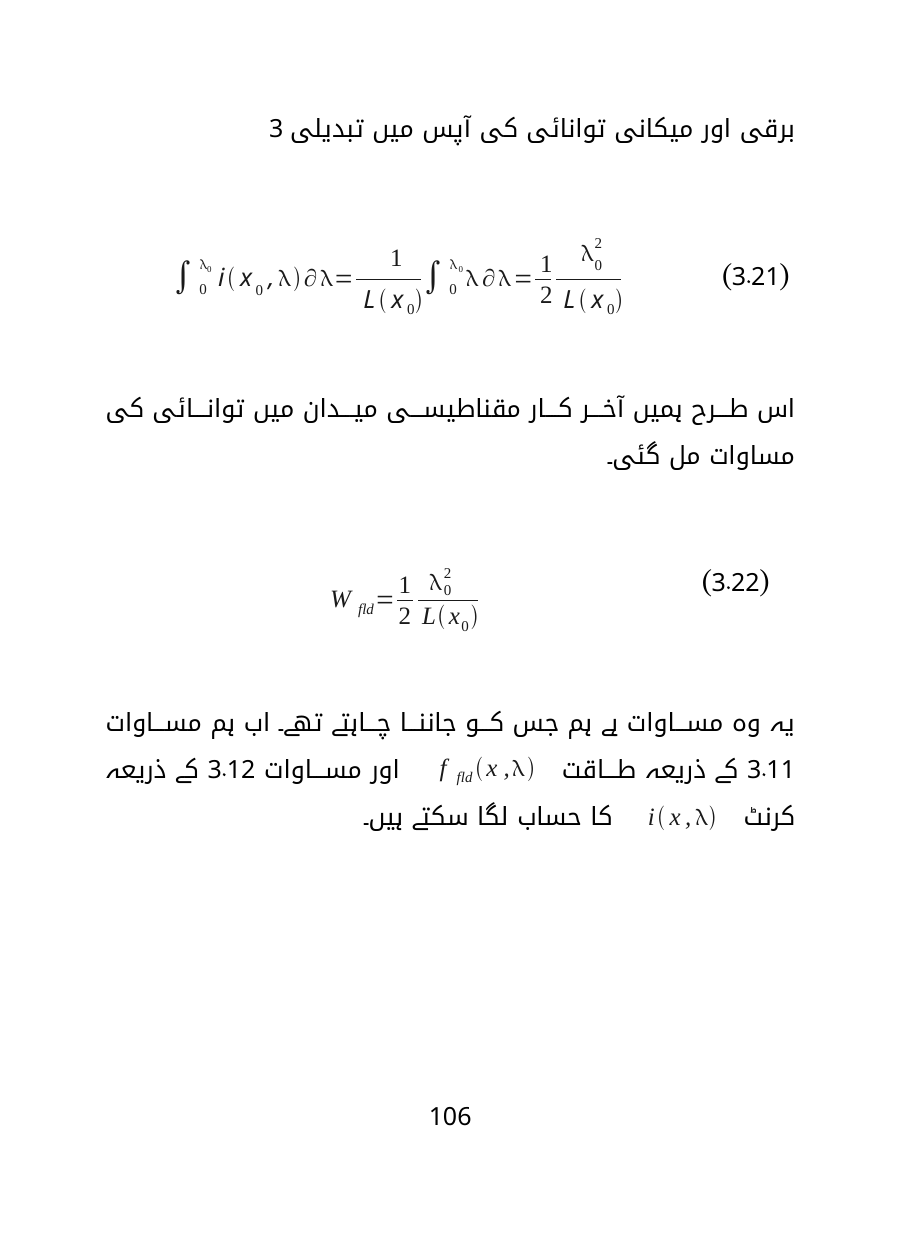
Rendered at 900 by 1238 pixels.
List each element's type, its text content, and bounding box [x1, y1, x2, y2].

text یہ وہ مساوات ہے ہم جس کو جاننا چاہتے تھے۔ اب ہم مساوات 3.11 کے ذریعہ طاقت اور مساوات 3.12 کے ذریعہ کرنٹ کا حساب لگا سکتے ہیں۔ [105, 699, 795, 841]
table_header [105, 229, 682, 338]
table_header [105, 526, 696, 652]
text اس طرح ہمیں آخر کار مقناطیسی میدان میں توانائی کی مساوات مل گئی۔ [105, 385, 795, 480]
table_header (3.22) [696, 526, 795, 652]
table_header (3.21) [683, 229, 795, 338]
